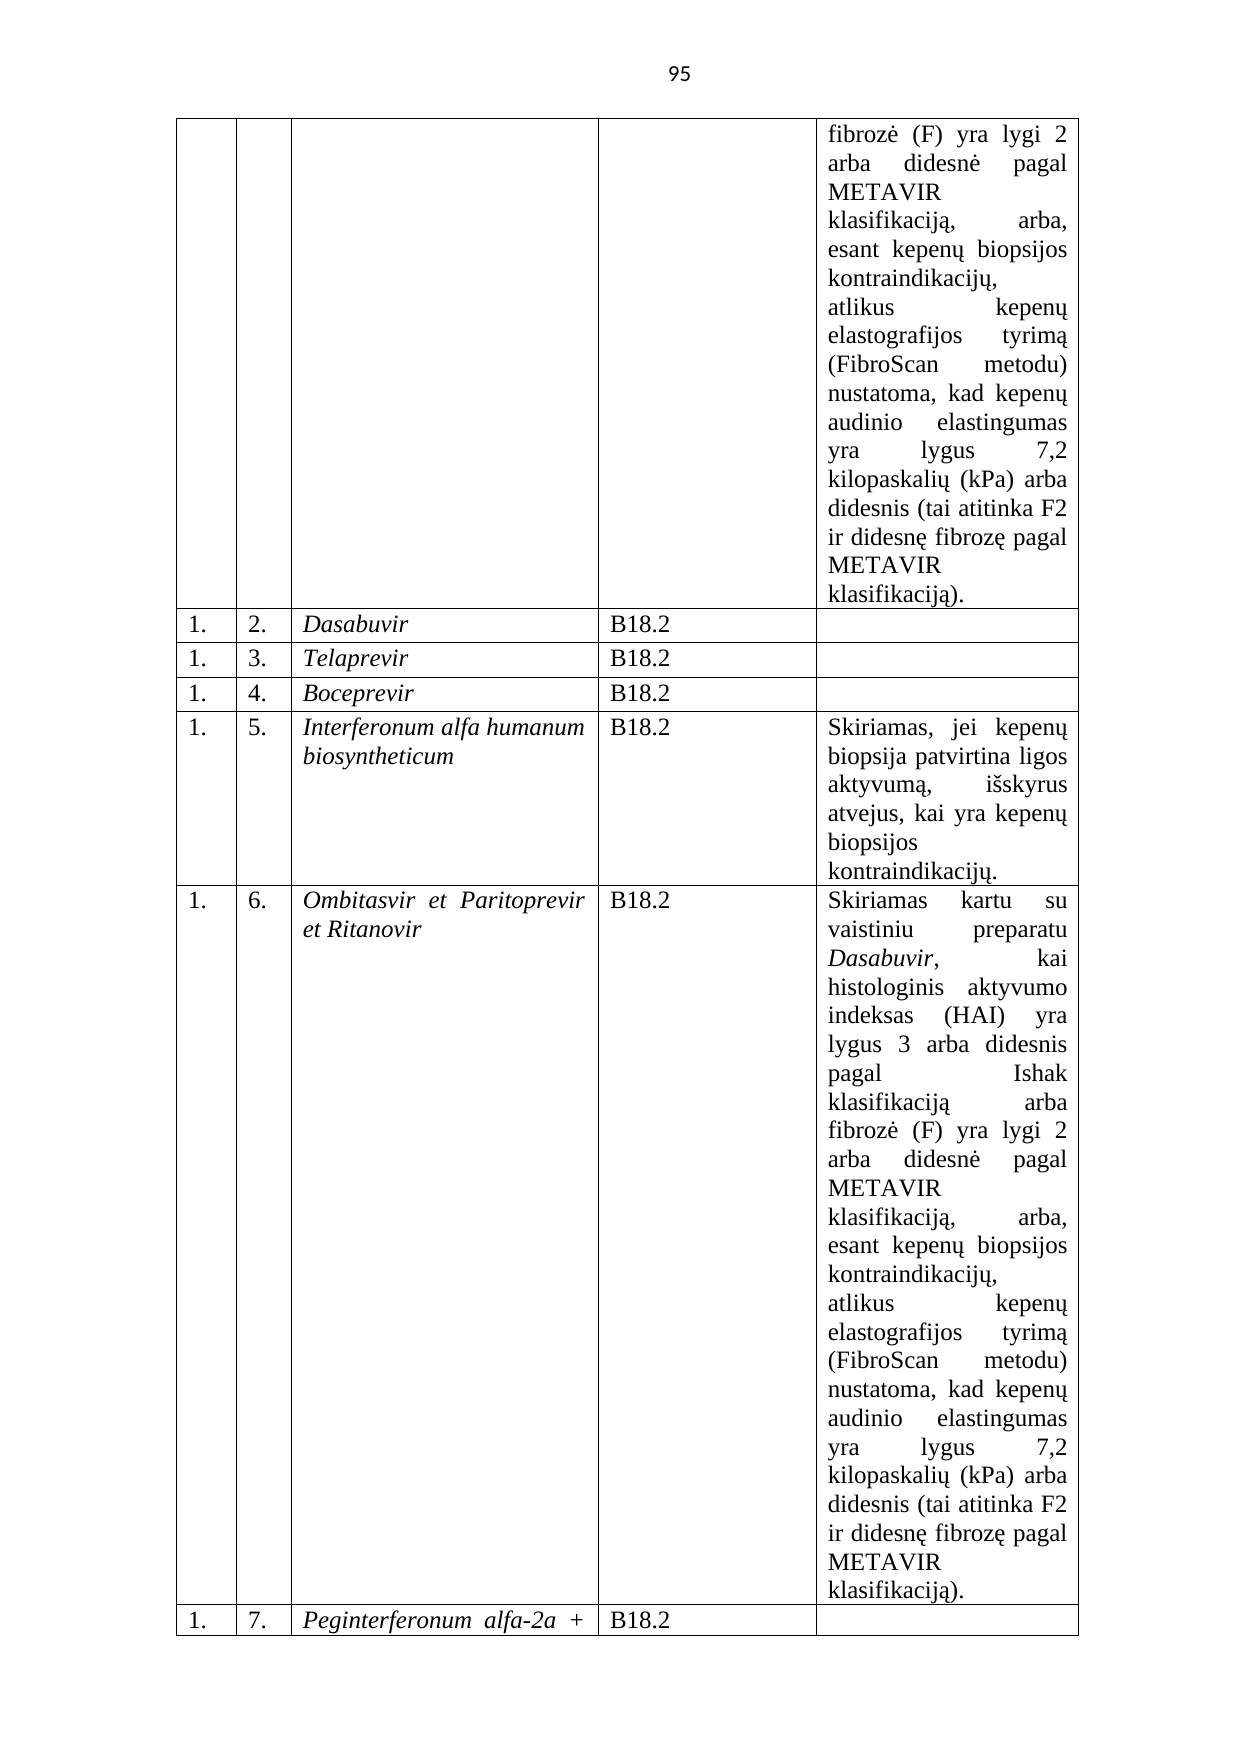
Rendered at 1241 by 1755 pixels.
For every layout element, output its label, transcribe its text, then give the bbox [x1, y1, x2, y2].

table_cell 1. [177, 712, 236, 884]
table_cell [1084, 642, 1088, 677]
table_cell 1. [177, 1605, 236, 1635]
table_cell Telaprevir [292, 643, 598, 677]
table_cell [237, 119, 291, 608]
table_cell [1099, 642, 1103, 677]
table_cell [1099, 608, 1103, 642]
table_cell [1088, 1604, 1093, 1635]
table_cell [1079, 118, 1083, 608]
table_cell Ombitasvir et Paritoprevir et Ritanovir [292, 886, 598, 1604]
table_cell [1103, 642, 1109, 677]
table_cell 2. [237, 609, 291, 642]
table_cell [817, 1605, 1078, 1635]
table_cell [1093, 608, 1099, 642]
table_cell Dasabuvir [292, 609, 598, 642]
table_cell [1088, 711, 1093, 884]
table_cell Boceprevir [292, 678, 598, 711]
table_cell 6. [237, 886, 291, 1604]
table_cell [1088, 118, 1093, 608]
table_cell [1084, 885, 1088, 1604]
table_cell Peginterferonum alfa-2a + [292, 1605, 598, 1635]
table_cell [1103, 608, 1109, 642]
table_cell [817, 678, 1078, 711]
table_cell 4. [237, 678, 291, 711]
table_cell 1. [177, 886, 236, 1604]
table_cell 3. [237, 643, 291, 677]
table_cell [177, 119, 236, 608]
table_cell [1109, 118, 1123, 608]
table_cell [1088, 608, 1093, 642]
table_cell B18.2 [599, 609, 816, 642]
table_cell [1088, 885, 1093, 1604]
table_cell [1093, 677, 1099, 711]
table_cell [1109, 1604, 1123, 1635]
table_cell [1088, 642, 1093, 677]
table_cell [1093, 885, 1099, 1604]
table_cell [1084, 1604, 1088, 1635]
table_cell [1079, 608, 1083, 642]
table_cell [1093, 118, 1099, 608]
table_cell [1079, 677, 1083, 711]
table_cell [1084, 608, 1088, 642]
table_cell B18.2 [599, 886, 816, 1604]
table_cell [1109, 885, 1123, 1604]
table_cell fibrozė (F) yra lygi 2 arba didesnė pagal METAVIR klasifikaciją, arba, esant kepenų biopsijos kontraindikacijų, atlikus kepenų elastografijos tyrimą (FibroScan metodu) nustatoma, kad kepenų audinio elastingumas yra lygus 7,2 kilopaskalių (kPa) arba didesnis (tai atitinka F2 ir didesnę fibrozę pagal METAVIR klasifikaciją). [817, 119, 1078, 608]
table_cell [1109, 711, 1123, 884]
table_cell [1109, 608, 1123, 642]
table_cell Skiriamas kartu su vaistiniu preparatu Dasabuvir, kai histologinis aktyvumo indeksas (HAI) yra lygus 3 arba didesnis pagal Ishak klasifikaciją arba fibrozė (F) yra lygi 2 arba didesnė pagal METAVIR klasifikaciją, arba, esant kepenų biopsijos kontraindikacijų, atlikus kepenų elastografijos tyrimą (FibroScan metodu) nustatoma, kad kepenų audinio elastingumas yra lygus 7,2 kilopaskalių (kPa) arba didesnis (tai atitinka F2 ir didesnę fibrozę pagal METAVIR klasifikaciją). [817, 886, 1078, 1604]
table_cell [1109, 642, 1123, 677]
table_cell [1099, 677, 1103, 711]
table_cell [1099, 1604, 1103, 1635]
table_cell [1084, 677, 1088, 711]
table_cell 7. [237, 1605, 291, 1635]
table_cell 1. [177, 678, 236, 711]
table_cell [817, 609, 1078, 642]
table_cell [817, 643, 1078, 677]
table_cell 1. [177, 609, 236, 642]
table_cell B18.2 [599, 678, 816, 711]
table_cell [1099, 118, 1103, 608]
table_cell [1099, 711, 1103, 884]
table_cell [1103, 118, 1109, 608]
table_cell Interferonum alfa humanum biosyntheticum [292, 712, 598, 884]
table_cell [1103, 711, 1109, 884]
table_cell [1093, 642, 1099, 677]
table_cell 1. [177, 643, 236, 677]
table_cell [1079, 1604, 1083, 1635]
table_cell [1093, 1604, 1099, 1635]
table_cell [1079, 885, 1083, 1604]
table_cell B18.2 [599, 643, 816, 677]
table_cell [1103, 1604, 1109, 1635]
table_cell [1093, 711, 1099, 884]
table_cell B18.2 [599, 712, 816, 884]
table_cell [599, 119, 816, 608]
table_cell [1109, 677, 1123, 711]
table_cell [1084, 118, 1088, 608]
table_cell [1103, 677, 1109, 711]
table_cell [1099, 885, 1103, 1604]
table_cell [1088, 677, 1093, 711]
table_cell [1103, 885, 1109, 1604]
table_cell [1084, 711, 1088, 884]
table_cell B18.2 [599, 1605, 816, 1635]
table_cell Skiriamas, jei kepenų biopsija patvirtina ligos aktyvumą, išskyrus atvejus, kai yra kepenų biopsijos kontraindikacijų. [817, 712, 1078, 884]
table_cell [1079, 642, 1083, 677]
table_cell [1079, 711, 1083, 884]
table_cell [292, 119, 598, 608]
table_cell 5. [237, 712, 291, 884]
